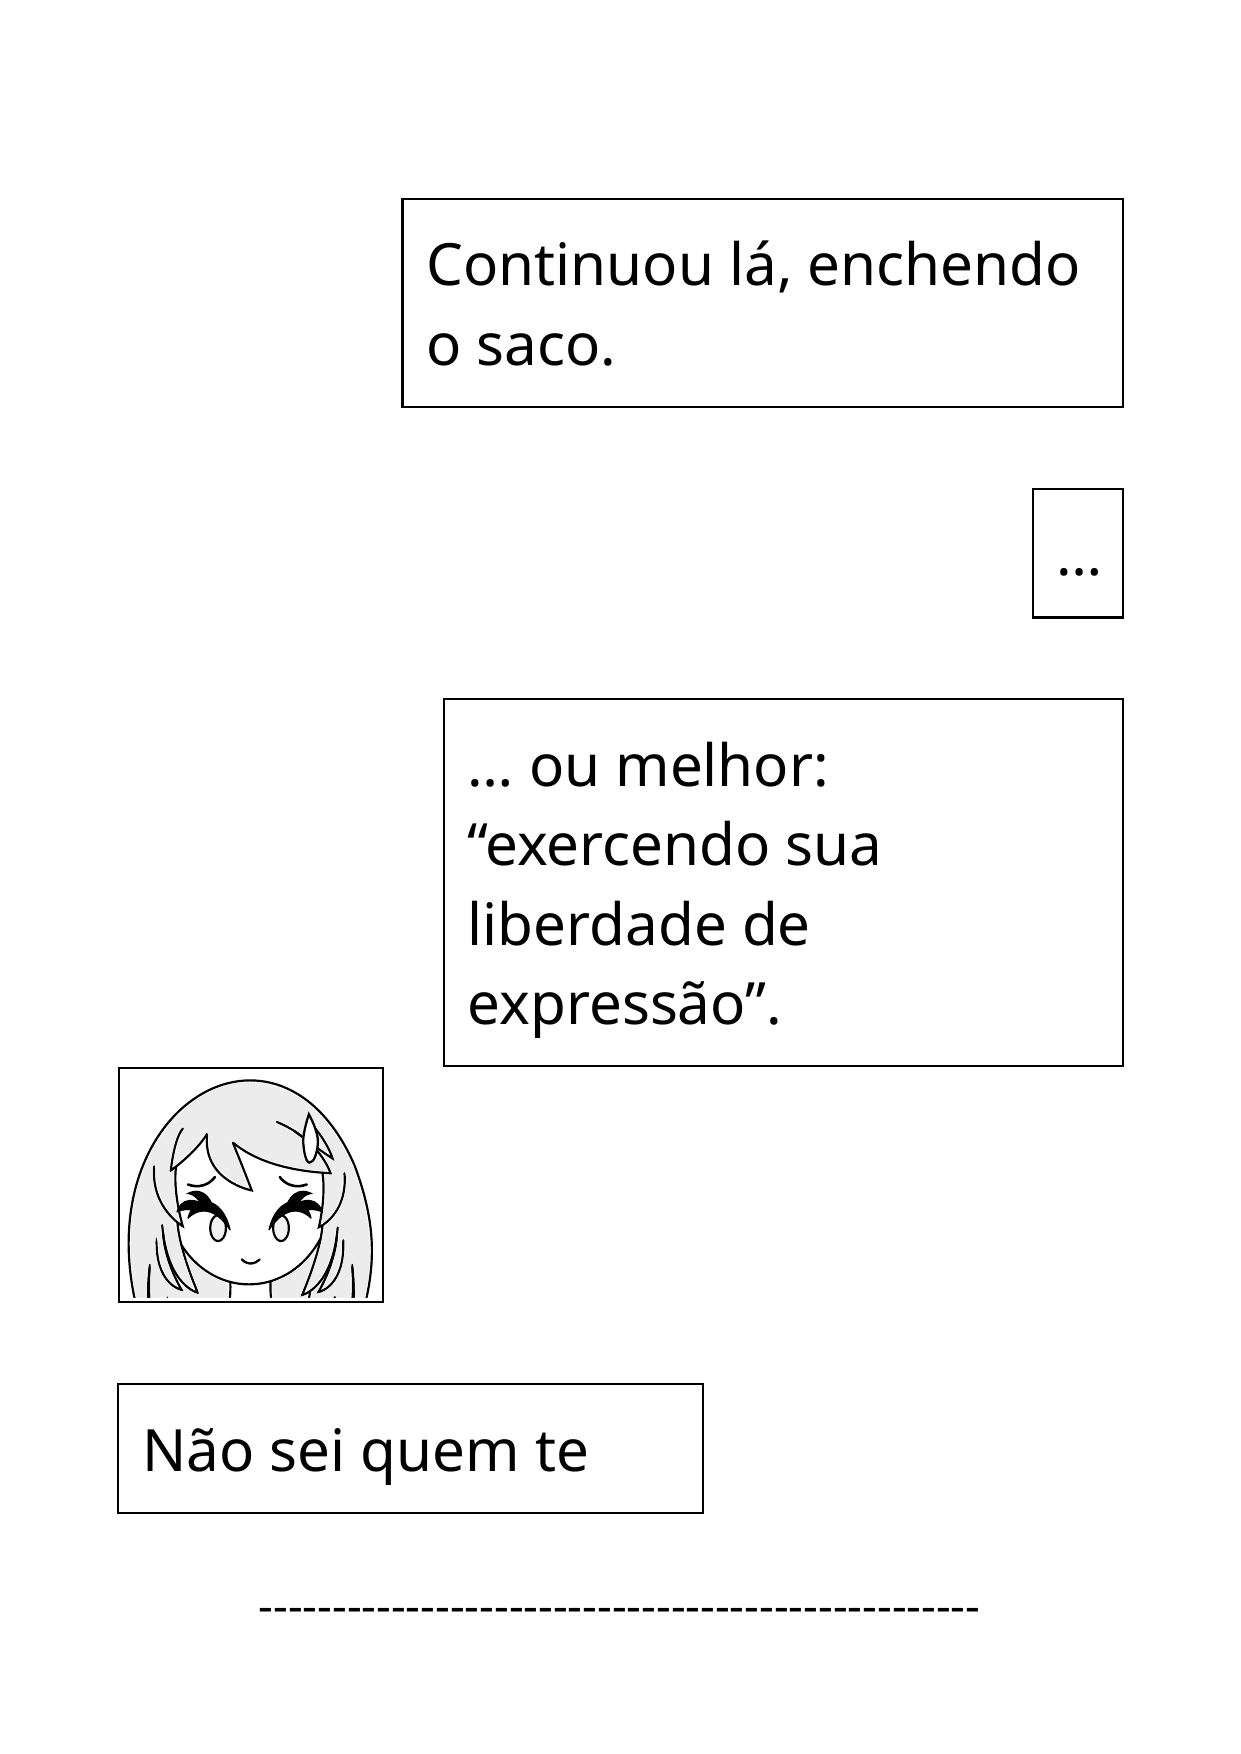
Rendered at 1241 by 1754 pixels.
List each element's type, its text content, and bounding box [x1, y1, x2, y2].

table_header … [1034, 490, 1122, 616]
table_header Não sei quem te [119, 1385, 702, 1512]
table_header Continuou lá, enchendo o saco. [404, 200, 1122, 406]
table_header … ou melhor: “exercendo sua liberdade de expressão”. [445, 700, 1122, 1065]
